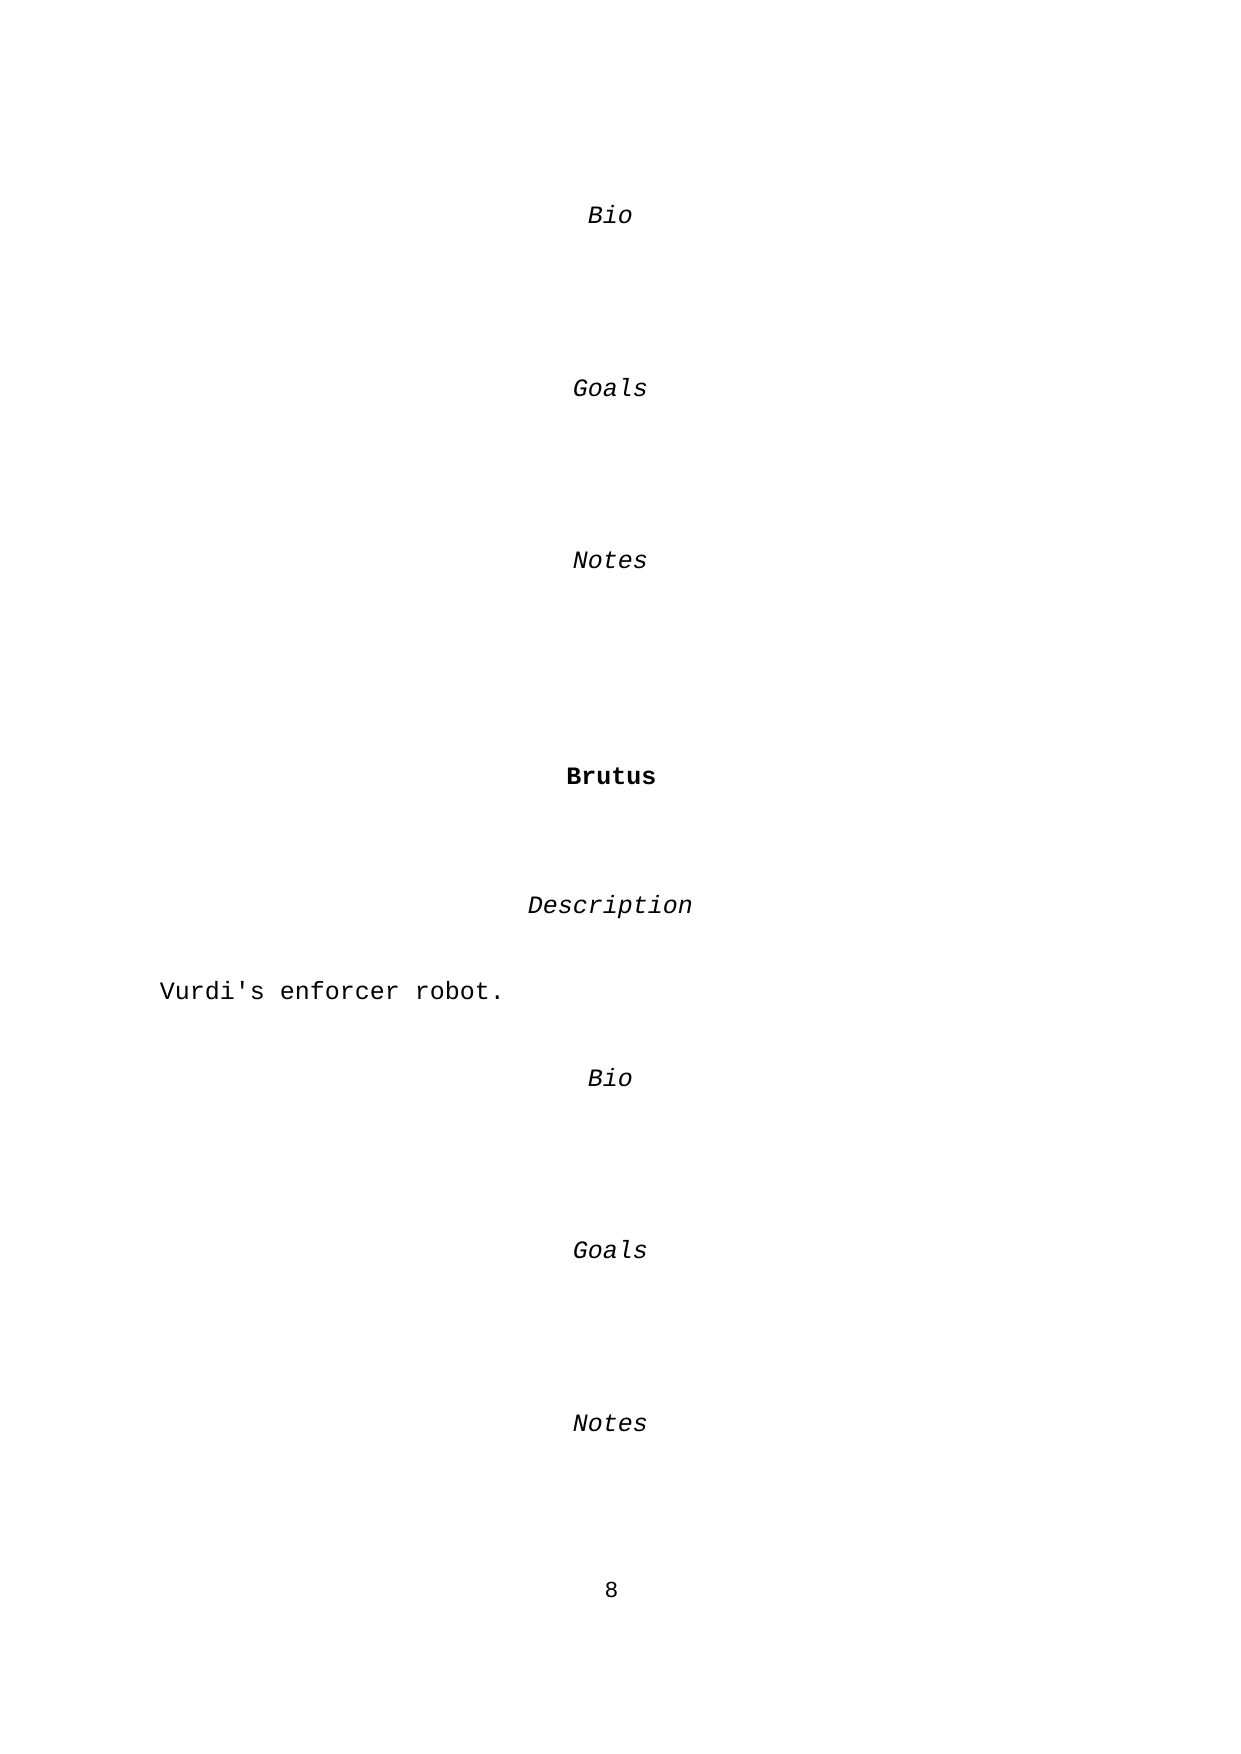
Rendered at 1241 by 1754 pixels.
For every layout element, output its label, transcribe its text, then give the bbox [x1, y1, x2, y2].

subtitle Notes [159, 534, 1063, 577]
subtitle Brutus [159, 749, 1063, 793]
subtitle Bio [159, 189, 1063, 232]
subtitle Goals [159, 1224, 1063, 1267]
subtitle Goals [159, 361, 1063, 404]
subtitle Description [159, 879, 1063, 922]
subtitle Bio [159, 1051, 1063, 1094]
subtitle Notes [159, 1396, 1063, 1439]
text Vurdi's enforcer robot. [159, 965, 1063, 1008]
